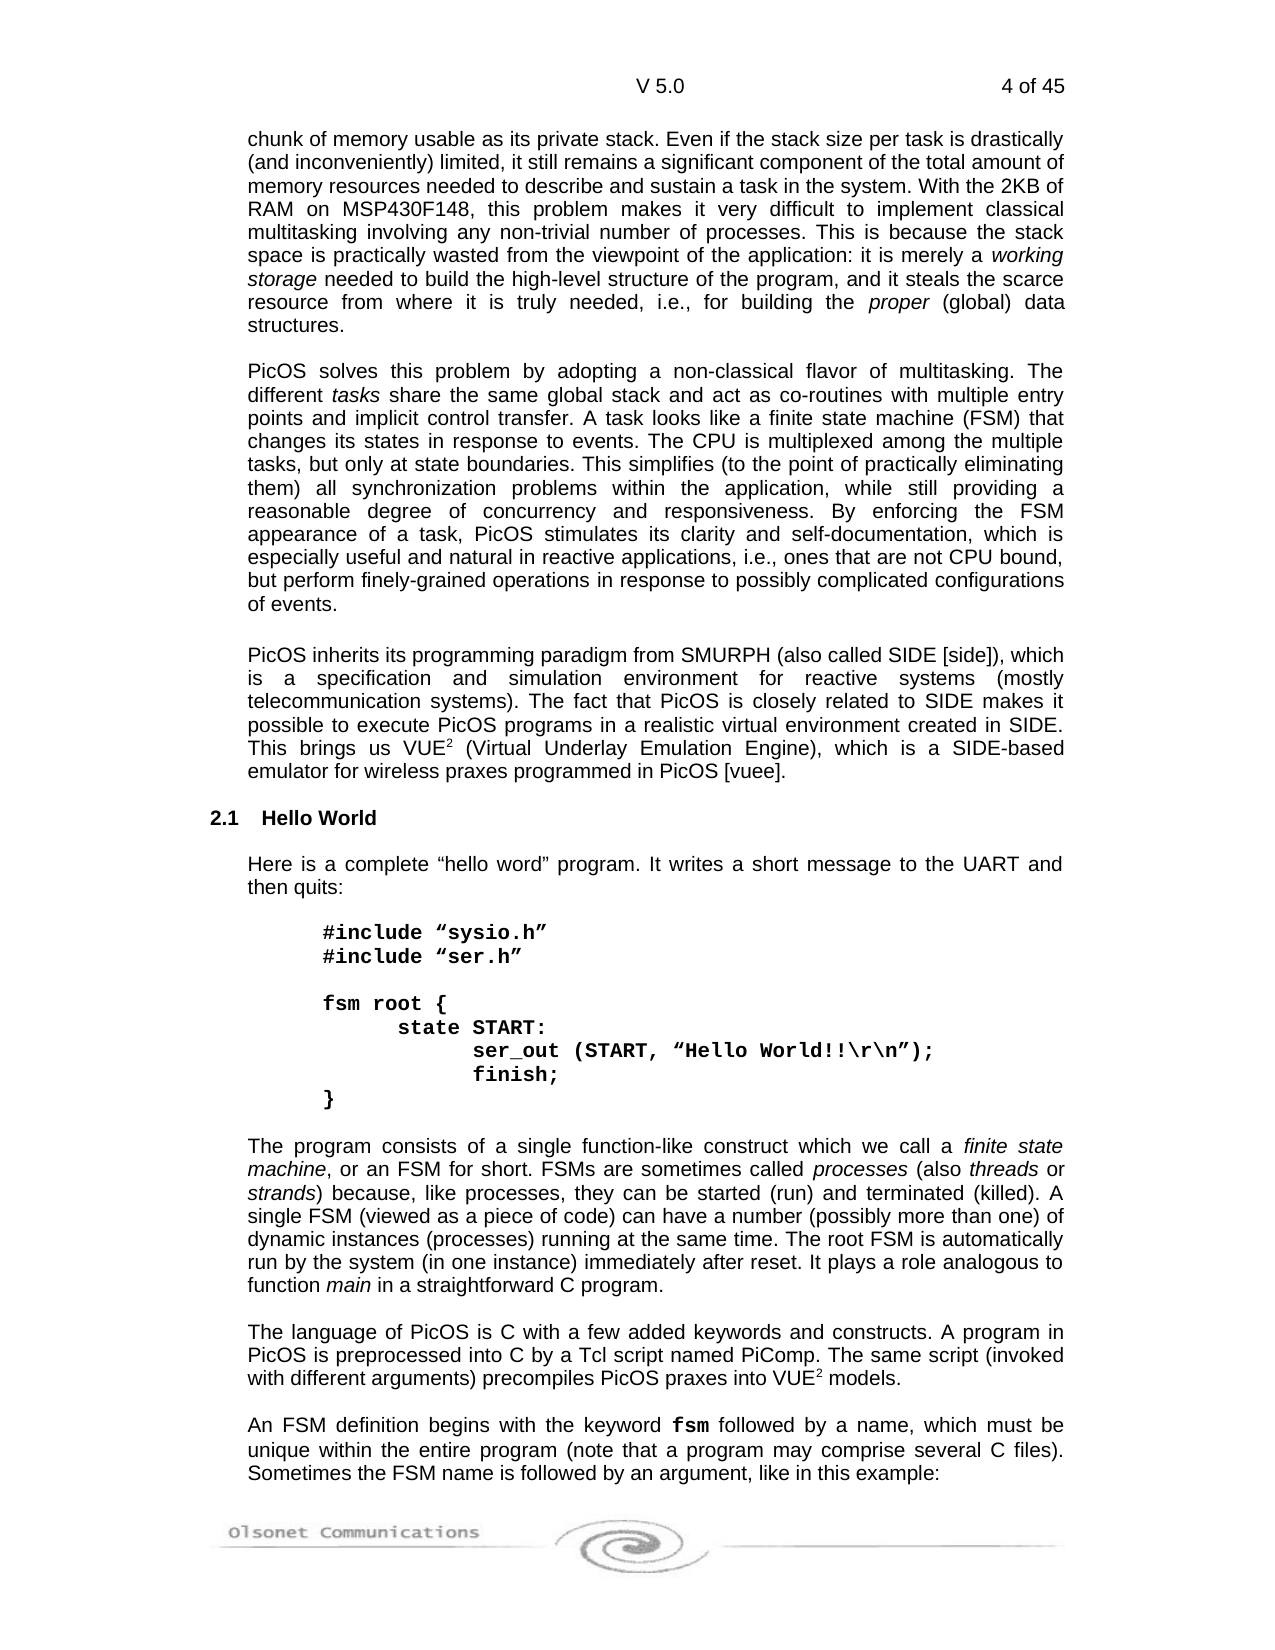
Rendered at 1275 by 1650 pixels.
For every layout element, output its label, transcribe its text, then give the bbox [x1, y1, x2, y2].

text #include “ser.h” [247, 946, 1065, 969]
subtitle Hello World [210, 806, 1065, 829]
text ser_out (START, “Hello World!!\r\n”); [247, 1040, 1065, 1064]
text state START: [247, 1017, 1065, 1040]
text finish; [247, 1064, 1065, 1088]
text chunk of memory usable as its private stack. Even if the stack size per task is drastically (and inconveniently) limited, it still remains a significant component of the total amount of memory resources needed to describe and sustain a task in the system. With the 2KB of RAM on MSP430F148, this problem makes it very difficult to implement classical multitasking involving any non-trivial number of processes. This is because the stack space is practically wasted from the viewpoint of the application: it is merely a working storage needed to build the high-level structure of the program, and it steals the scarce resource from where it is truly needed, i.e., for building the proper (global) data structures. [247, 128, 1065, 337]
text PicOS solves this problem by adopting a non-classical flavor of multitasking. The different tasks share the same global stack and act as co-routines with multiple entry points and implicit control transfer. A task looks like a finite state machine (FSM) that changes its states in response to events. The CPU is multiplexed among the multiple tasks, but only at state boundaries. This simplifies (to the point of practically eliminating them) all synchronization problems within the application, while still providing a reasonable degree of concurrency and responsiveness. By enforcing the FSM appearance of a task, PicOS stimulates its clarity and self-documentation, which is especially useful and natural in reactive applications, i.e., ones that are not CPU bound, but perform finely-grained operations in response to possibly complicated configurations of events. [247, 360, 1065, 616]
text } [247, 1088, 1065, 1111]
text The language of PicOS is C with a few added keywords and constructs. A program in PicOS is preprocessed into C by a Tcl script named PiComp. The same script (invoked with different arguments) precompiles PicOS praxes into VUE2 models. [247, 1320, 1065, 1390]
text PicOS inherits its programming paradigm from SMURPH (also called SIDE [side]), which is a specification and simulation environment for reactive systems (mostly telecommunication systems). The fact that PicOS is closely related to SIDE makes it possible to execute PicOS programs in a realistic virtual environment created in SIDE. This brings us VUE2 (Virtual Underlay Emulation Engine), which is a SIDE-based emulator for wireless praxes programmed in PicOS [vuee]. [247, 643, 1065, 783]
text Here is a complete “hello word” program. It writes a short message to the UART and then quits: [247, 852, 1065, 899]
text The program consists of a single function-like construct which we call a finite state machine, or an FSM for short. FSMs are sometimes called processes (also threads or strands) because, like processes, they can be started (run) and terminated (killed). A single FSM (viewed as a piece of code) can have a number (possibly more than one) of dynamic instances (processes) running at the same time. The root FSM is automatically run by the system (in one instance) immediately after reset. It plays a role analogous to function main in a straightforward C program. [247, 1134, 1065, 1297]
text fsm root { [247, 993, 1065, 1017]
text #include “sysio.h” [247, 922, 1065, 946]
text An FSM definition begins with the keyword fsm followed by a name, which must be unique within the entire program (note that a program may comprise several C files). Sometimes the FSM name is followed by an argument, like in this example: [247, 1413, 1065, 1485]
picture [210, 1504, 1065, 1596]
